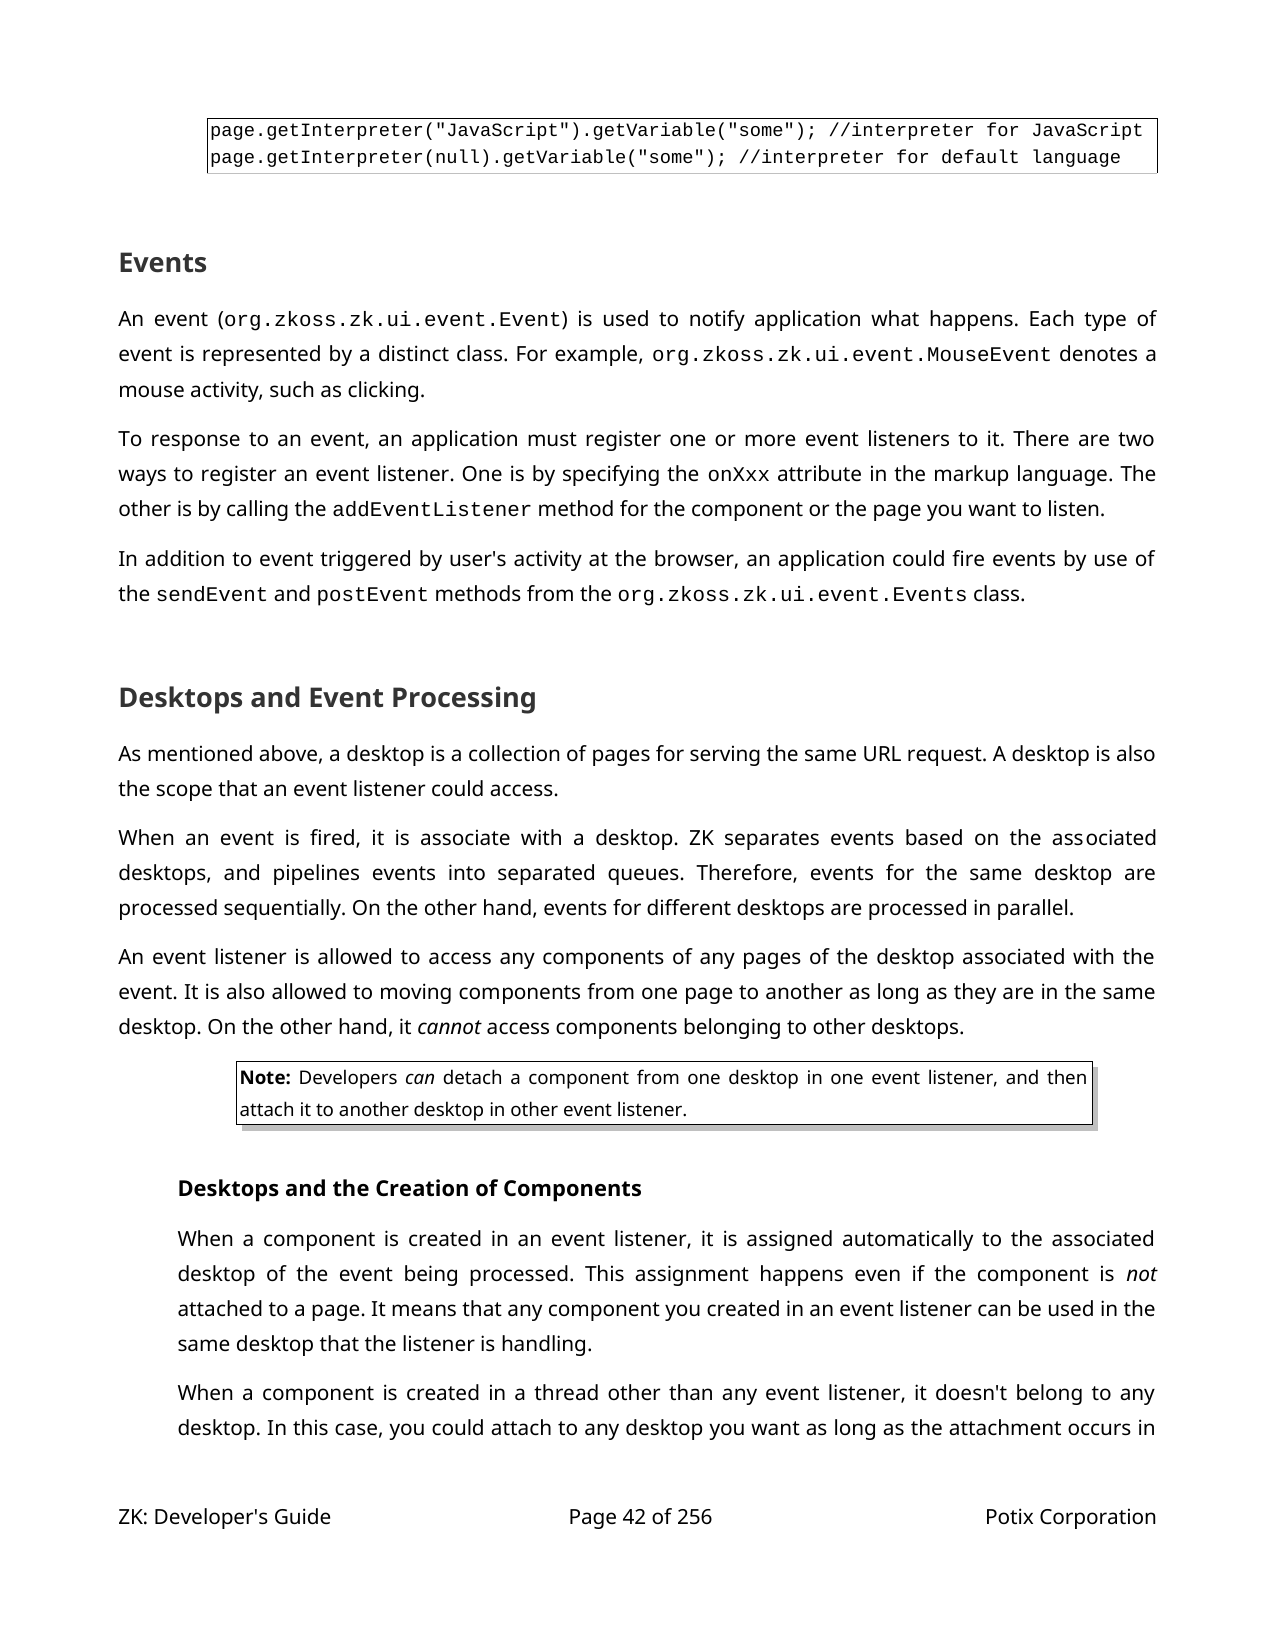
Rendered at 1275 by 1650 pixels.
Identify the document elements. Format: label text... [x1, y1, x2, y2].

text An event listener is allowed to access any components of any pages of the desktop associated with the event. It is also allowed to moving components from one page to another as long as they are in the same desktop. On the other hand, it cannot access components belonging to other desktops. [118, 942, 1157, 1041]
text Note: Developers can detach a component from one desktop in one event listener, and then attach it to another desktop in other event listener. [237, 1062, 1092, 1124]
text An event (org.zkoss.zk.ui.event.Event) is used to notify application what happens. Each type of event is represented by a distinct class. For example, org.zkoss.zk.ui.event.MouseEvent denotes a mouse activity, such as clicking. [118, 304, 1157, 403]
text page.getInterpreter("JavaScript").getVariable("some"); //interpreter for JavaScript [208, 119, 1157, 142]
subtitle Desktops and the Creation of Components [177, 1173, 1157, 1203]
subtitle Events [118, 243, 1157, 280]
text When a component is created in a thread other than any event listener, it doesn't belong to any desktop. In this case, you could attach to any desktop you want as long as the attachment occurs in [177, 1378, 1157, 1442]
text To response to an event, an application must register one or more event listeners to it. There are two ways to register an event listener. One is by specifying the onXxx attribute in the markup language. The other is by calling the addEventListener method for the component or the page you want to listen. [118, 424, 1157, 523]
text In addition to event triggered by user's activity at the browser, an application could fire events by use of the sendEvent and postEvent methods from the org.zkoss.zk.ui.event.Events class. [118, 544, 1157, 607]
subtitle Desktops and Event Processing [118, 678, 1157, 715]
text As mentioned above, a desktop is a collection of pages for serving the same URL request. A desktop is also the scope that an event listener could access. [118, 739, 1157, 802]
text page.getInterpreter(null).getVariable("some"); //interpreter for default language [208, 145, 1157, 173]
text When a component is created in an event listener, it is assigned automatically to the associated desktop of the event being processed. This assignment happens even if the component is not attached to a page. It means that any component you created in an event listener can be used in the same desktop that the listener is handling. [177, 1224, 1157, 1358]
text When an event is fired, it is associate with a desktop. ZK separates events based on the associated desktops, and pipelines events into separated queues. Therefore, events for the same desktop are processed sequentially. On the other hand, events for different desktops are processed in parallel. [118, 823, 1157, 921]
